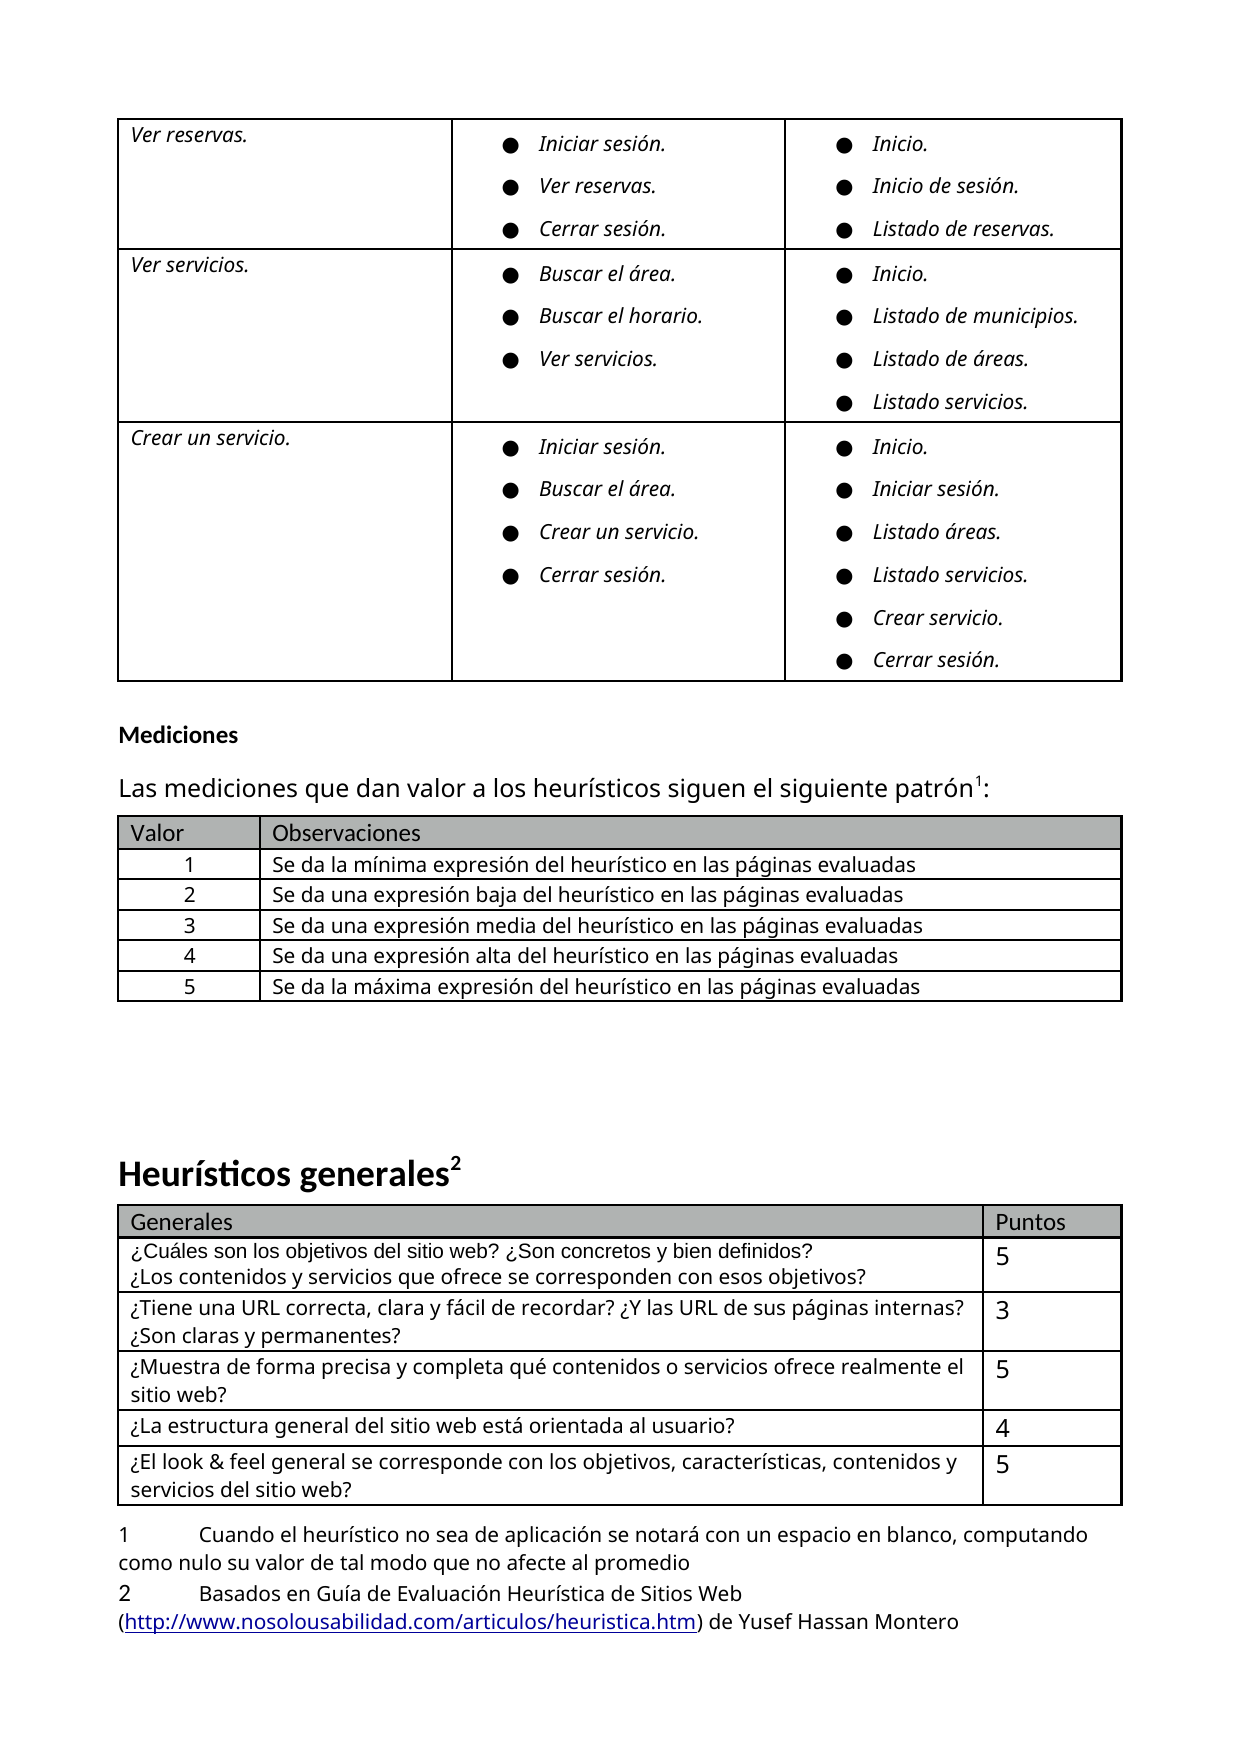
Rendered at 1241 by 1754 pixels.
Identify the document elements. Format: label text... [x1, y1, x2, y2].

table_cell Inicio. Iniciar sesión. Listado áreas. Listado servicios. Crear servicio. Cerrar sesión. [786, 423, 1120, 679]
table_cell 4 [984, 1411, 1120, 1445]
table_header Generales [119, 1206, 982, 1236]
table_cell ¿La estructura general del sitio web está orientada al usuario? [119, 1411, 982, 1445]
table_cell Iniciar sesión. Ver reservas. Cerrar sesión. [453, 120, 784, 248]
table_cell ¿El look & feel general se corresponde con los objetivos, características, contenidos y servicios del sitio web? [119, 1447, 982, 1504]
table_cell 1 [119, 850, 259, 878]
table_cell Ver reservas. [119, 120, 451, 248]
table_cell Crear un servicio. [119, 423, 451, 679]
table_header Valor [119, 817, 259, 848]
subtitle Mediciones [118, 719, 1122, 750]
table_cell 5 [984, 1447, 1120, 1504]
text Cuando el heurístico no sea de aplicación se notará con un espacio en blanco, computando como nulo su valor de tal modo que no afecte al promedio [118, 1520, 1122, 1577]
table_header Observaciones [261, 817, 1120, 848]
table_cell 5 [984, 1239, 1120, 1291]
text Basados en Guía de Evaluación Heurística de Sitios Web (http://www.nosolousabilidad.com/articulos/heuristica.htm) de Yusef Hassan Montero [118, 1577, 1122, 1636]
table_cell Buscar el área. Buscar el horario. Ver servicios. [453, 250, 784, 421]
table_cell 5 [119, 972, 259, 1000]
table_cell ¿Cuáles son los objetivos del sitio web? ¿Son concretos y bien deﬁnidos? ¿Los contenidos y servicios que ofrece se corresponden con esos objetivos? [119, 1239, 982, 1291]
table_cell Ver servicios. [119, 250, 451, 421]
table_cell 3 [984, 1293, 1120, 1350]
table_cell 2 [119, 880, 259, 909]
table_cell Se da una expresión baja del heurístico en las páginas evaluadas [261, 880, 1120, 909]
text Las mediciones que dan valor a los heurísticos siguen el siguiente patrón: [118, 771, 1122, 804]
table_cell Iniciar sesión. Buscar el área. Crear un servicio. Cerrar sesión. [453, 423, 784, 679]
table_cell Inicio. Inicio de sesión. Listado de reservas. [786, 120, 1120, 248]
table_cell 4 [119, 941, 259, 970]
table_header Puntos [984, 1206, 1120, 1236]
table_cell Se da una expresión alta del heurístico en las páginas evaluadas [261, 941, 1120, 970]
table_cell Se da la máxima expresión del heurístico en las páginas evaluadas [261, 972, 1120, 1000]
subtitle Heurísticos generales [118, 1149, 1122, 1195]
table_cell Inicio. Listado de municipios. Listado de áreas. Listado servicios. [786, 250, 1120, 421]
table_cell 3 [119, 911, 259, 939]
table_cell ¿Tiene una URL correcta, clara y fácil de recordar? ¿Y las URL de sus páginas internas? ¿Son claras y permanentes? [119, 1293, 982, 1350]
table_cell 5 [984, 1352, 1120, 1409]
table_cell ¿Muestra de forma precisa y completa qué contenidos o servicios ofrece realmente el sitio web? [119, 1352, 982, 1409]
table_cell Se da la mínima expresión del heurístico en las páginas evaluadas [261, 850, 1120, 878]
table_cell Se da una expresión media del heurístico en las páginas evaluadas [261, 911, 1120, 939]
